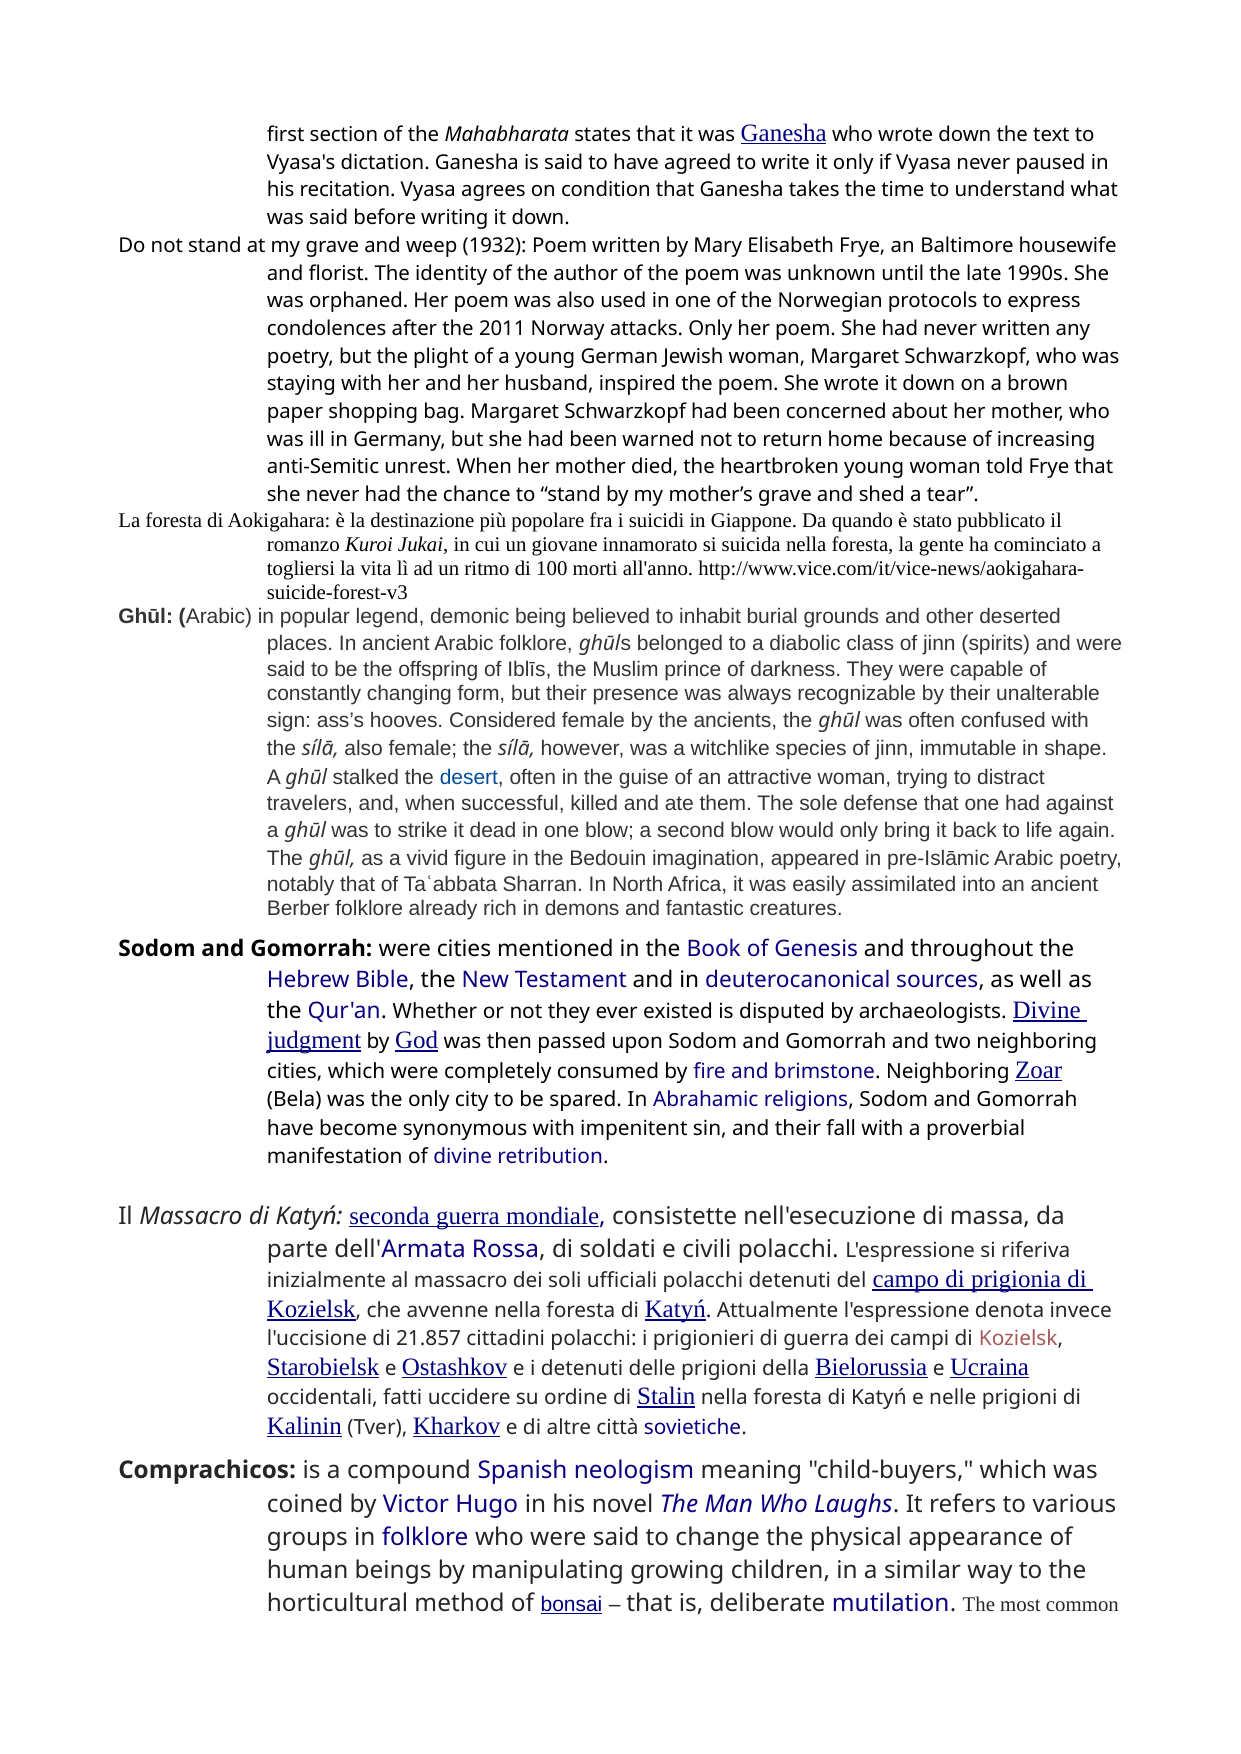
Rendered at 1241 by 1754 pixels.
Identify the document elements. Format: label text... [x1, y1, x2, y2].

text Ghūl: (Arabic) in popular legend, demonic being believed to inhabit burial grounds and other deserted places. In ancient Arabic folklore, ghūls belonged to a diabolic class of jinn (spirits) and were said to be the offspring of Iblīs, the Muslim prince of darkness. They were capable of constantly changing form, but their presence was always recognizable by their unalterable sign: ass’s hooves. Considered female by the ancients, the ghūl was often confused with the sílā, also female; the sílā, however, was a witchlike species of jinn, immutable in shape. A ghūl stalked the desert, often in the guise of an attractive woman, trying to distract travelers, and, when successful, killed and ate them. The sole defense that one had against a ghūl was to strike it dead in one blow; a second blow would only bring it back to life again. The ghūl, as a vivid figure in the Bedouin imagination, appeared in pre-Islāmic Arabic poetry, notably that of Taʿabbata Sharran. In North Africa, it was easily assimilated into an ancient Berber folklore already rich in demons and fantastic creatures. [118, 604, 1122, 920]
text La foresta di Aokigahara: è la destinazione più popolare fra i suicidi in Giappone. Da quando è stato pubblicato il romanzo Kuroi Jukai, in cui un giovane innamorato si suicida nella foresta, la gente ha cominciato a togliersi la vita lì ad un ritmo di 100 morti all'anno. http://www.vice.com/it/vice-news/aokigahara-suicide-forest-v3 [118, 508, 1122, 604]
text Comprachicos: is a compound Spanish neologism meaning "child-buyers," which was coined by Victor Hugo in his novel The Man Who Laughs. It refers to various groups in folklore who were said to change the physical appearance of human beings by manipulating growing children, in a similar way to the horticultural method of bonsai – that is, deliberate mutilation. The most common [118, 1453, 1122, 1619]
text Do not stand at my grave and weep (1932): Poem written by Mary Elisabeth Frye, an Baltimore housewife and florist. The identity of the author of the poem was unknown until the late 1990s. She was orphaned. Her poem was also used in one of the Norwegian protocols to express condolences after the 2011 Norway attacks. Only her poem. She had never written any poetry, but the plight of a young German Jewish woman, Margaret Schwarzkopf, who was staying with her and her husband, inspired the poem. She wrote it down on a brown paper shopping bag. Margaret Schwarzkopf had been concerned about her mother, who was ill in Germany, but she had been warned not to return home because of increasing anti-Semitic unrest. When her mother died, the heartbroken young woman told Frye that she never had the chance to “stand by my mother’s grave and shed a tear”. [118, 231, 1122, 508]
text Il Massacro di Katyń: seconda guerra mondiale, consistette nell'esecuzione di massa, da parte dell'Armata Rossa, di soldati e civili polacchi. L'espressione si riferiva inizialmente al massacro dei soli ufficiali polacchi detenuti del campo di prigionia di Kozielsk, che avvenne nella foresta di Katyń. Attualmente l'espressione denota invece l'uccisione di 21.857 cittadini polacchi: i prigionieri di guerra dei campi di Kozielsk, Starobielsk e Ostashkov e i detenuti delle prigioni della Bielorussia e Ucraina occidentali, fatti uccidere su ordine di Stalin nella foresta di Katyń e nelle prigioni di Kalinin (Tver), Kharkov e di altre città sovietiche. [118, 1198, 1122, 1440]
text Sodom and Gomorrah: were cities mentioned in the Book of Genesis and throughout the Hebrew Bible, the New Testament and in deuterocanonical sources, as well as the Qur'an. Whether or not they ever existed is disputed by archaeologists. Divine judgment by God was then passed upon Sodom and Gomorrah and two neighboring cities, which were completely consumed by fire and brimstone. Neighboring Zoar (Bela) was the only city to be spared. In Abrahamic religions, Sodom and Gomorrah have become synonymous with impenitent sin, and their fall with a proverbial manifestation of divine retribution. [118, 933, 1122, 1170]
text first section of the Mahabharata states that it was Ganesha who wrote down the text to Vyasa's dictation. Ganesha is said to have agreed to write it only if Vyasa never paused in his recitation. Vyasa agrees on condition that Ganesha takes the time to understand what was said before writing it down. [118, 118, 1122, 231]
